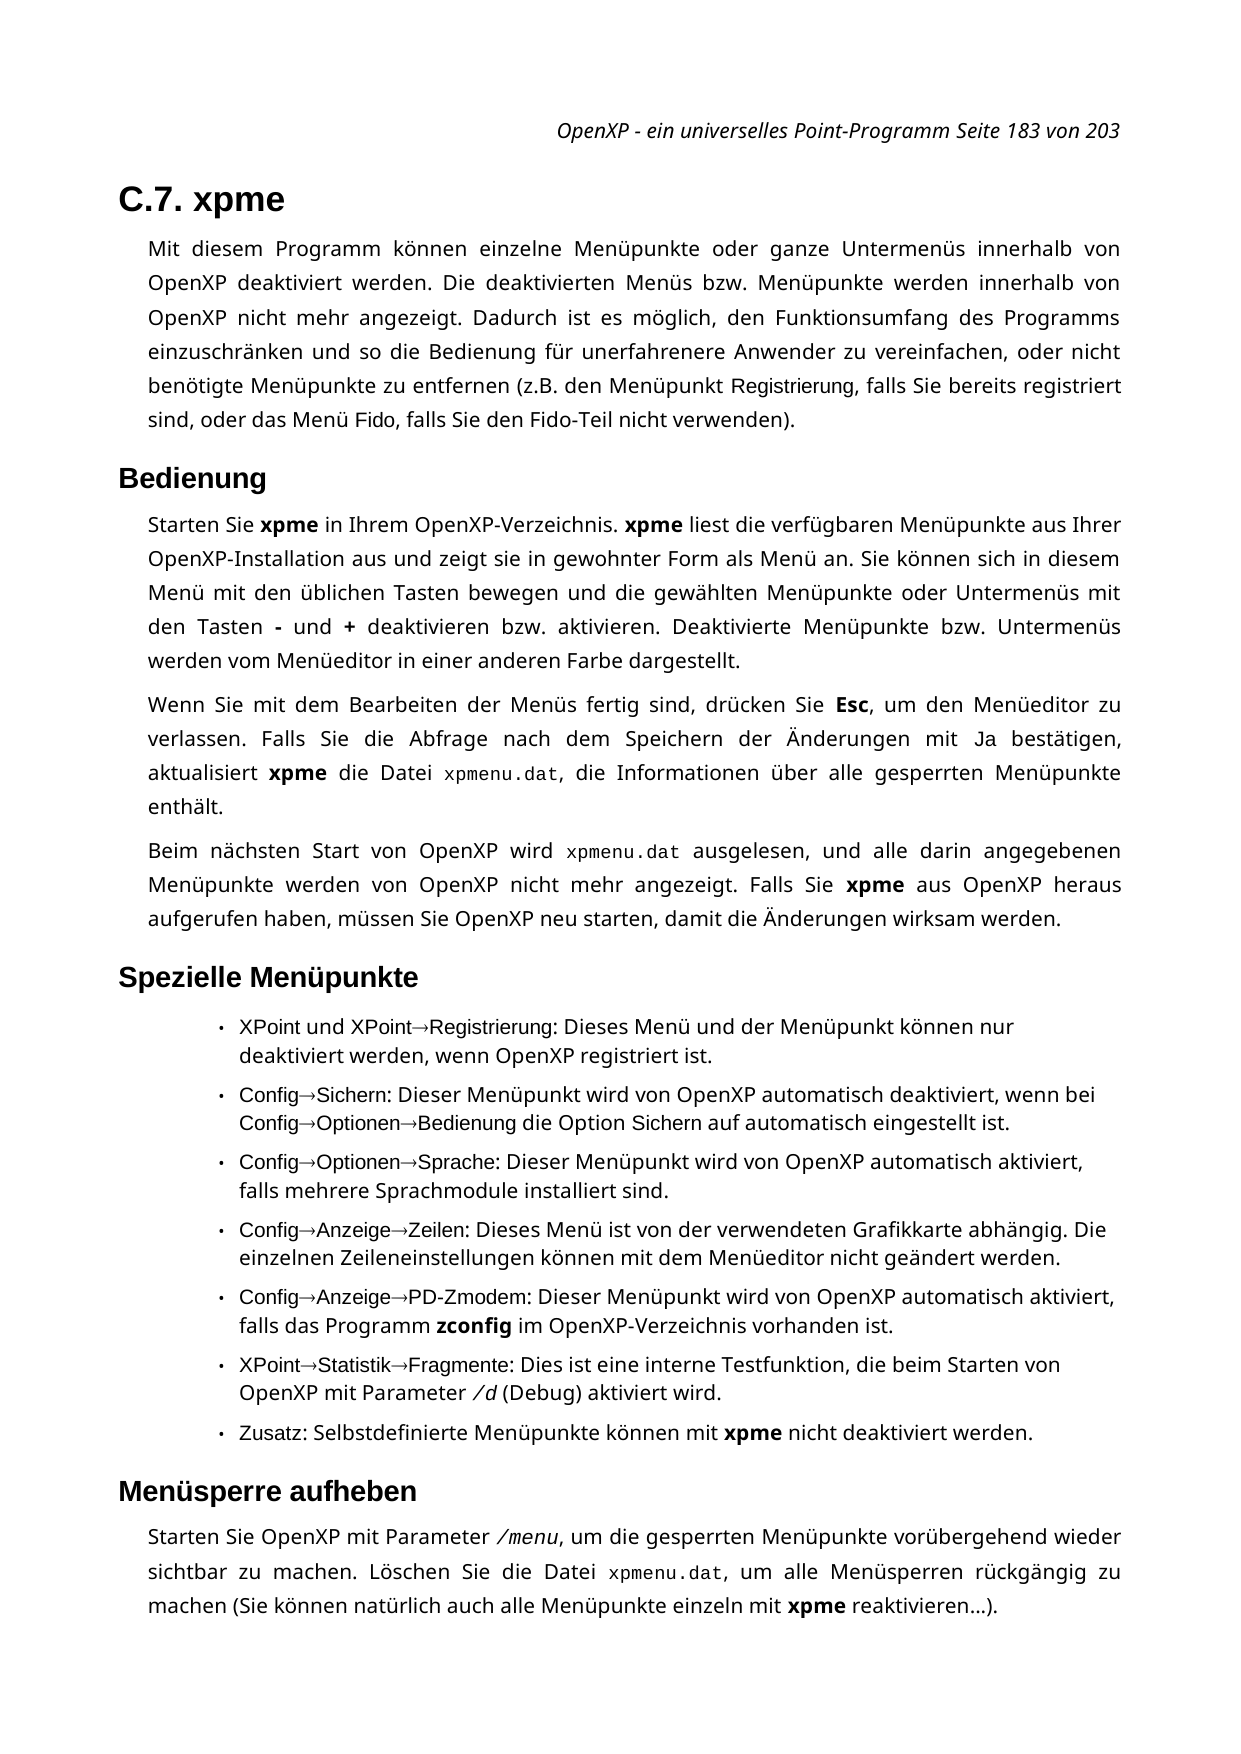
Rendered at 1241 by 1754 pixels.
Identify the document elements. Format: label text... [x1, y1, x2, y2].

text Mit diesem Programm können einzelne Menüpunkte oder ganze Untermenüs innerhalb von OpenXP deaktiviert werden. Die deaktivierten Menüs bzw. Menüpunkte werden innerhalb von OpenXP nicht mehr angezeigt. Dadurch ist es möglich, den Funktionsumfang des Programms einzuschränken und so die Bedienung für unerfahrenere Anwender zu vereinfachen, oder nicht benötigte Menüpunkte zu entfernen (z.B. den Menüpunkt Registrierung, falls Sie bereits registriert sind, oder das Menü Fido, falls Sie den Fido-Teil nicht verwenden). [148, 234, 1122, 433]
subtitle Menüsperre aufheben [118, 1468, 1122, 1507]
text • Config®Sichern: Dieser Menüpunkt wird von OpenXP automatisch deaktiviert, wenn bei Config®Optionen®Bedienung die Option Sichern auf automatisch eingestellt ist. [218, 1079, 1122, 1137]
subtitle C.7. xpme [118, 173, 1122, 219]
text • XPoint und XPoint®Registrierung: Dieses Menü und der Menüpunkt können nur deaktiviert werden, wenn OpenXP registriert ist. [218, 1012, 1122, 1069]
text • Config®Optionen®Sprache: Dieser Menüpunkt wird von OpenXP automatisch aktiviert, falls mehrere Sprachmodule installiert sind. [218, 1147, 1122, 1204]
text Starten Sie OpenXP mit Parameter /menu, um die gesperrten Menüpunkte vorübergehend wieder sichtbar zu machen. Löschen Sie die Datei xpmenu.dat, um alle Menüsperren rückgängig zu machen (Sie können natürlich auch alle Menüpunkte einzeln mit xpme reaktivieren...). [148, 1522, 1122, 1619]
text • Config®Anzeige®Zeilen: Dieses Menü ist von der verwendeten Grafikkarte abhängig. Die einzelnen Zeileneinstellungen können mit dem Menüeditor nicht geändert werden. [218, 1214, 1122, 1272]
text • Config®Anzeige®PD-Zmodem: Dieser Menüpunkt wird von OpenXP automatisch aktiviert, falls das Programm zconfig im OpenXP-Verzeichnis vorhanden ist. [218, 1282, 1122, 1339]
text Beim nächsten Start von OpenXP wird xpmenu.dat ausgelesen, und alle darin angegebenen Menüpunkte werden von OpenXP nicht mehr angezeigt. Falls Sie xpme aus OpenXP heraus aufgerufen haben, müssen Sie OpenXP neu starten, damit die Änderungen wirksam werden. [148, 836, 1122, 932]
text • Zusatz: Selbstdefinierte Menüpunkte können mit xpme nicht deaktiviert werden. [218, 1417, 1122, 1446]
text • XPoint®Statistik®Fragmente: Dies ist eine interne Testfunktion, die beim Starten von OpenXP mit Parameter /d (Debug) aktiviert wird. [218, 1349, 1122, 1407]
text Wenn Sie mit dem Bearbeiten der Menüs fertig sind, drücken Sie Esc, um den Menüeditor zu verlassen. Falls Sie die Abfrage nach dem Speichern der Änderungen mit Ja bestätigen, aktualisiert xpme die Datei xpmenu.dat, die Informationen über alle gesperrten Menüpunkte enthält. [148, 690, 1122, 821]
subtitle Bedienung [118, 456, 1122, 495]
subtitle Spezielle Menüpunkte [118, 955, 1122, 994]
text Starten Sie xpme in Ihrem OpenXP-Verzeichnis. xpme liest die verfügbaren Menüpunkte aus Ihrer OpenXP-Installation aus und zeigt sie in gewohnter Form als Menü an. Sie können sich in diesem Menü mit den üblichen Tasten bewegen und die gewählten Menüpunkte oder Untermenüs mit den Tasten - und + deaktivieren bzw. aktivieren. Deaktivierte Menüpunkte bzw. Untermenüs werden vom Menüeditor in einer anderen Farbe dargestellt. [148, 510, 1122, 675]
